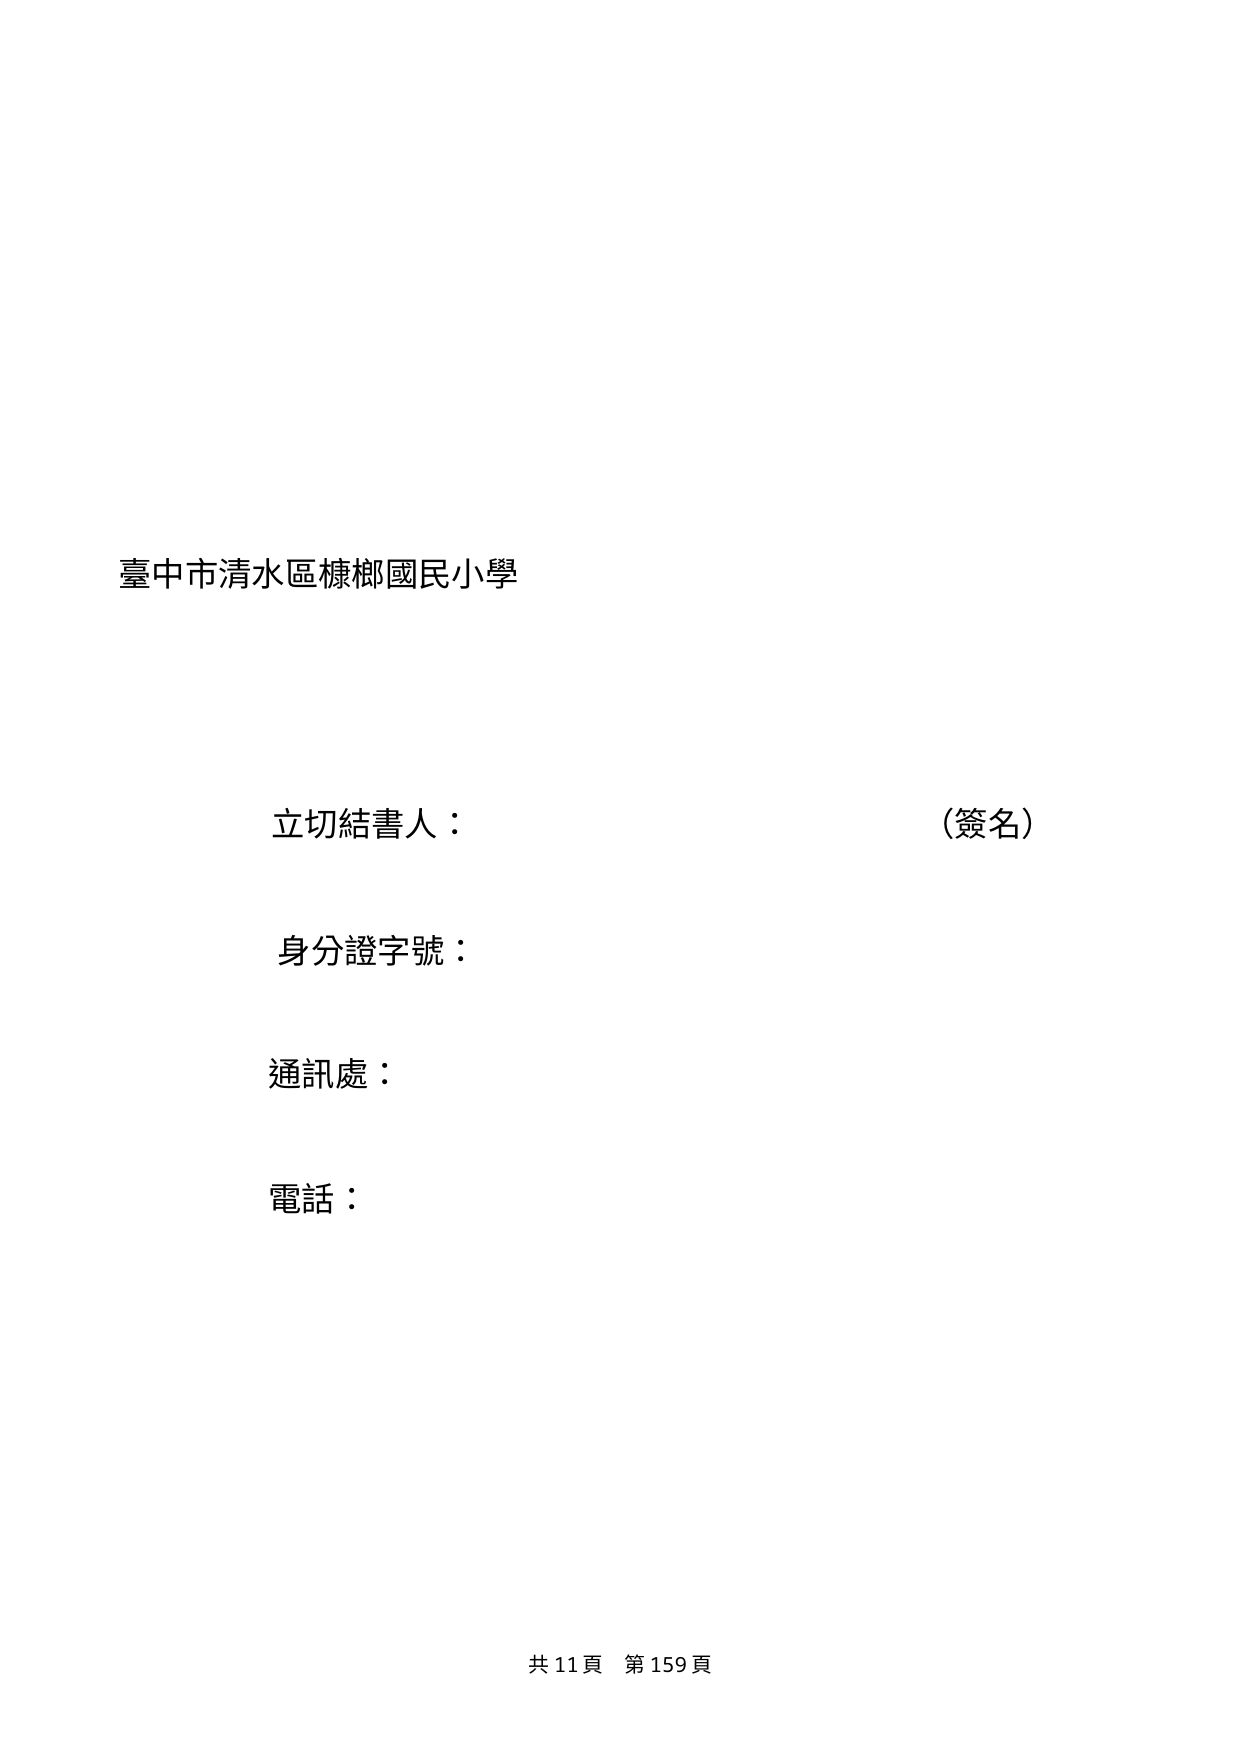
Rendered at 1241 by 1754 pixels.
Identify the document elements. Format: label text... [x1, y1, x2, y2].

text 電話： [118, 1155, 1122, 1218]
text 身分證字號： [118, 905, 1122, 968]
text 立切結書人： （簽名） [118, 780, 1122, 843]
text 臺中市清水區槺榔國民小學 [118, 530, 1122, 593]
text 通訊處： [118, 1030, 1122, 1093]
